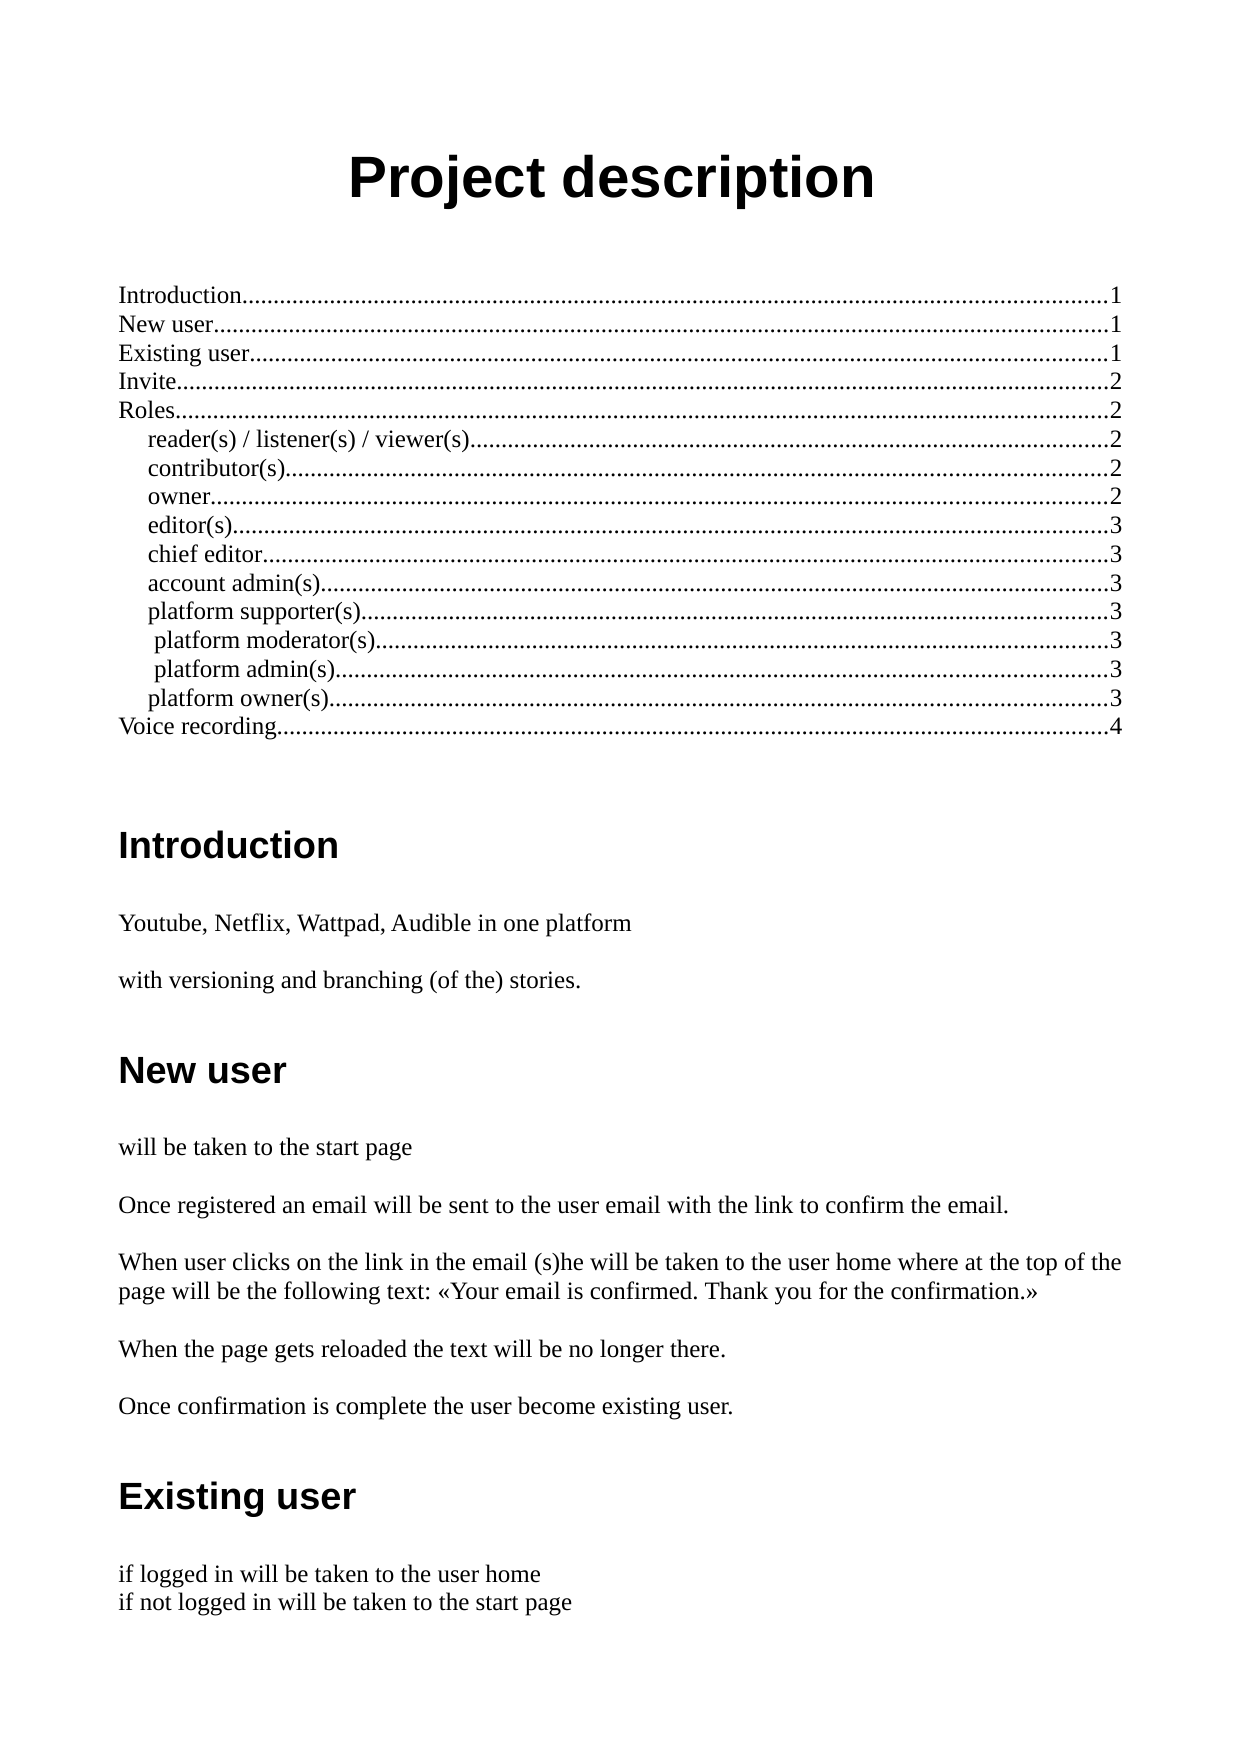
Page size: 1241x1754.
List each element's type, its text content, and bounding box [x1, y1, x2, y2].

text New user 1 [118, 309, 1122, 338]
text Youtube, Netflix, Wattpad, Audible in one platform [118, 908, 1122, 936]
subtitle Existing user [118, 1474, 1122, 1517]
text will be taken to the start page [118, 1132, 1122, 1161]
text reader(s) / listener(s) / viewer(s) 2 [148, 424, 1122, 453]
text Introduction 1 [118, 280, 1122, 309]
text chief editor 3 [148, 539, 1122, 568]
title Project description [118, 143, 1122, 210]
text platform supporter(s) 3 [148, 596, 1122, 625]
text Existing user 1 [118, 338, 1122, 366]
text Roles 2 [118, 395, 1122, 424]
text When user clicks on the link in the email (s)he will be taken to the user home where at the top of the page will be the following text: «Your email is confirmed. Thank you for the confirmation.» [118, 1247, 1122, 1305]
text account admin(s) 3 [148, 568, 1122, 596]
text if logged in will be taken to the user home [118, 1559, 1122, 1587]
text owner 2 [148, 481, 1122, 510]
text platform admin(s) 3 [148, 654, 1122, 683]
subtitle Introduction [118, 823, 1122, 866]
text editor(s) 3 [148, 510, 1122, 539]
text Once registered an email will be sent to the user email with the link to confirm the email. [118, 1190, 1122, 1219]
text with versioning and branching (of the) stories. [118, 965, 1122, 994]
text Voice recording 4 [118, 711, 1122, 740]
text platform owner(s) 3 [148, 683, 1122, 711]
text if not logged in will be taken to the start page [118, 1587, 1122, 1616]
subtitle New user [118, 1048, 1122, 1091]
text Once confirmation is complete the user become existing user. [118, 1391, 1122, 1420]
text platform moderator(s) 3 [148, 625, 1122, 654]
text When the page gets reloaded the text will be no longer there. [118, 1334, 1122, 1362]
text Invite 2 [118, 366, 1122, 395]
text contributor(s) 2 [148, 453, 1122, 481]
